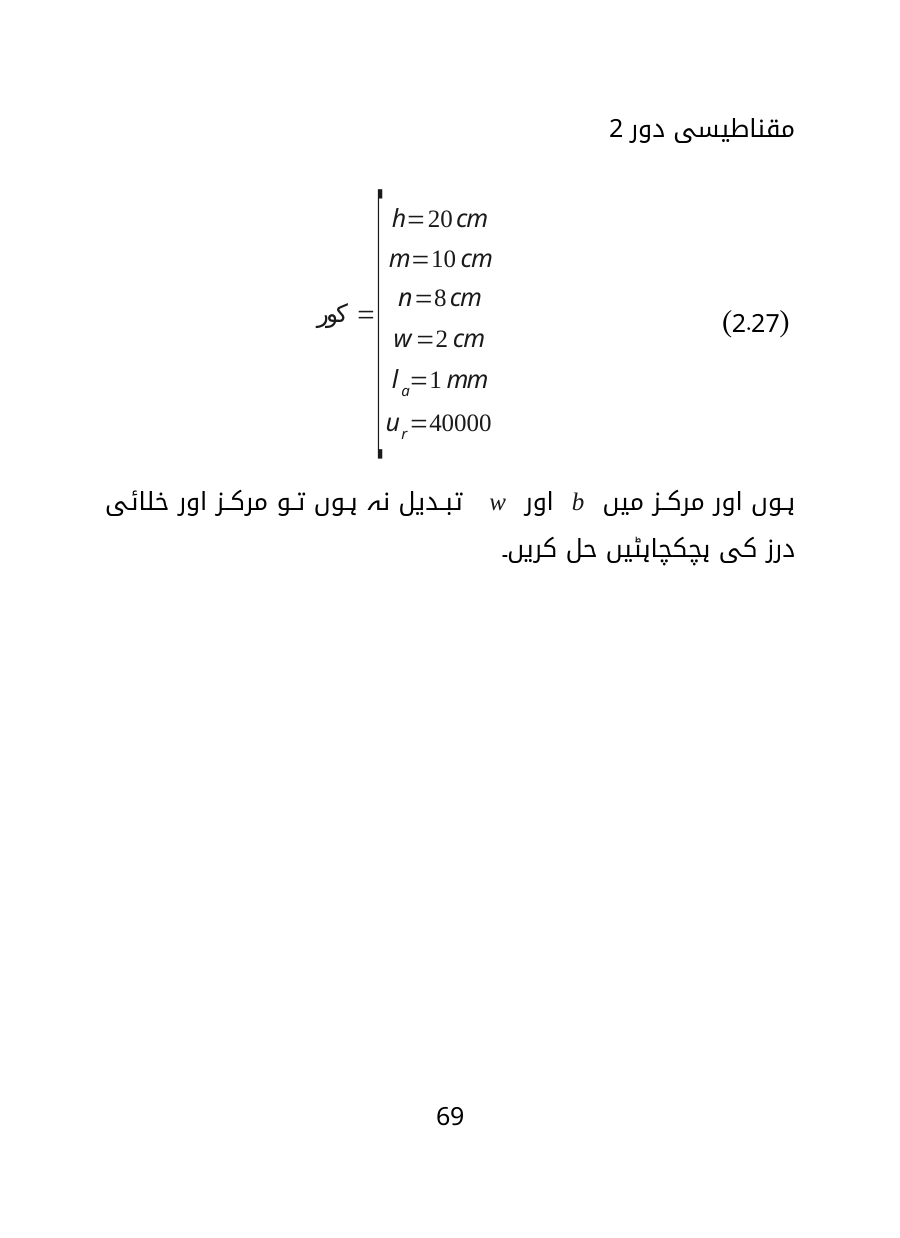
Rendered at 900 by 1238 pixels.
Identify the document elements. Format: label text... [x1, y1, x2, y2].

table_header [105, 183, 691, 478]
text ہوں اور مرکز میںاور تبدیل نہ ہوں تو مرکز اور خلائی درز کی ہچکچاہٹیں حل کریں۔ [105, 478, 795, 573]
table_header (2.27) [691, 183, 795, 478]
